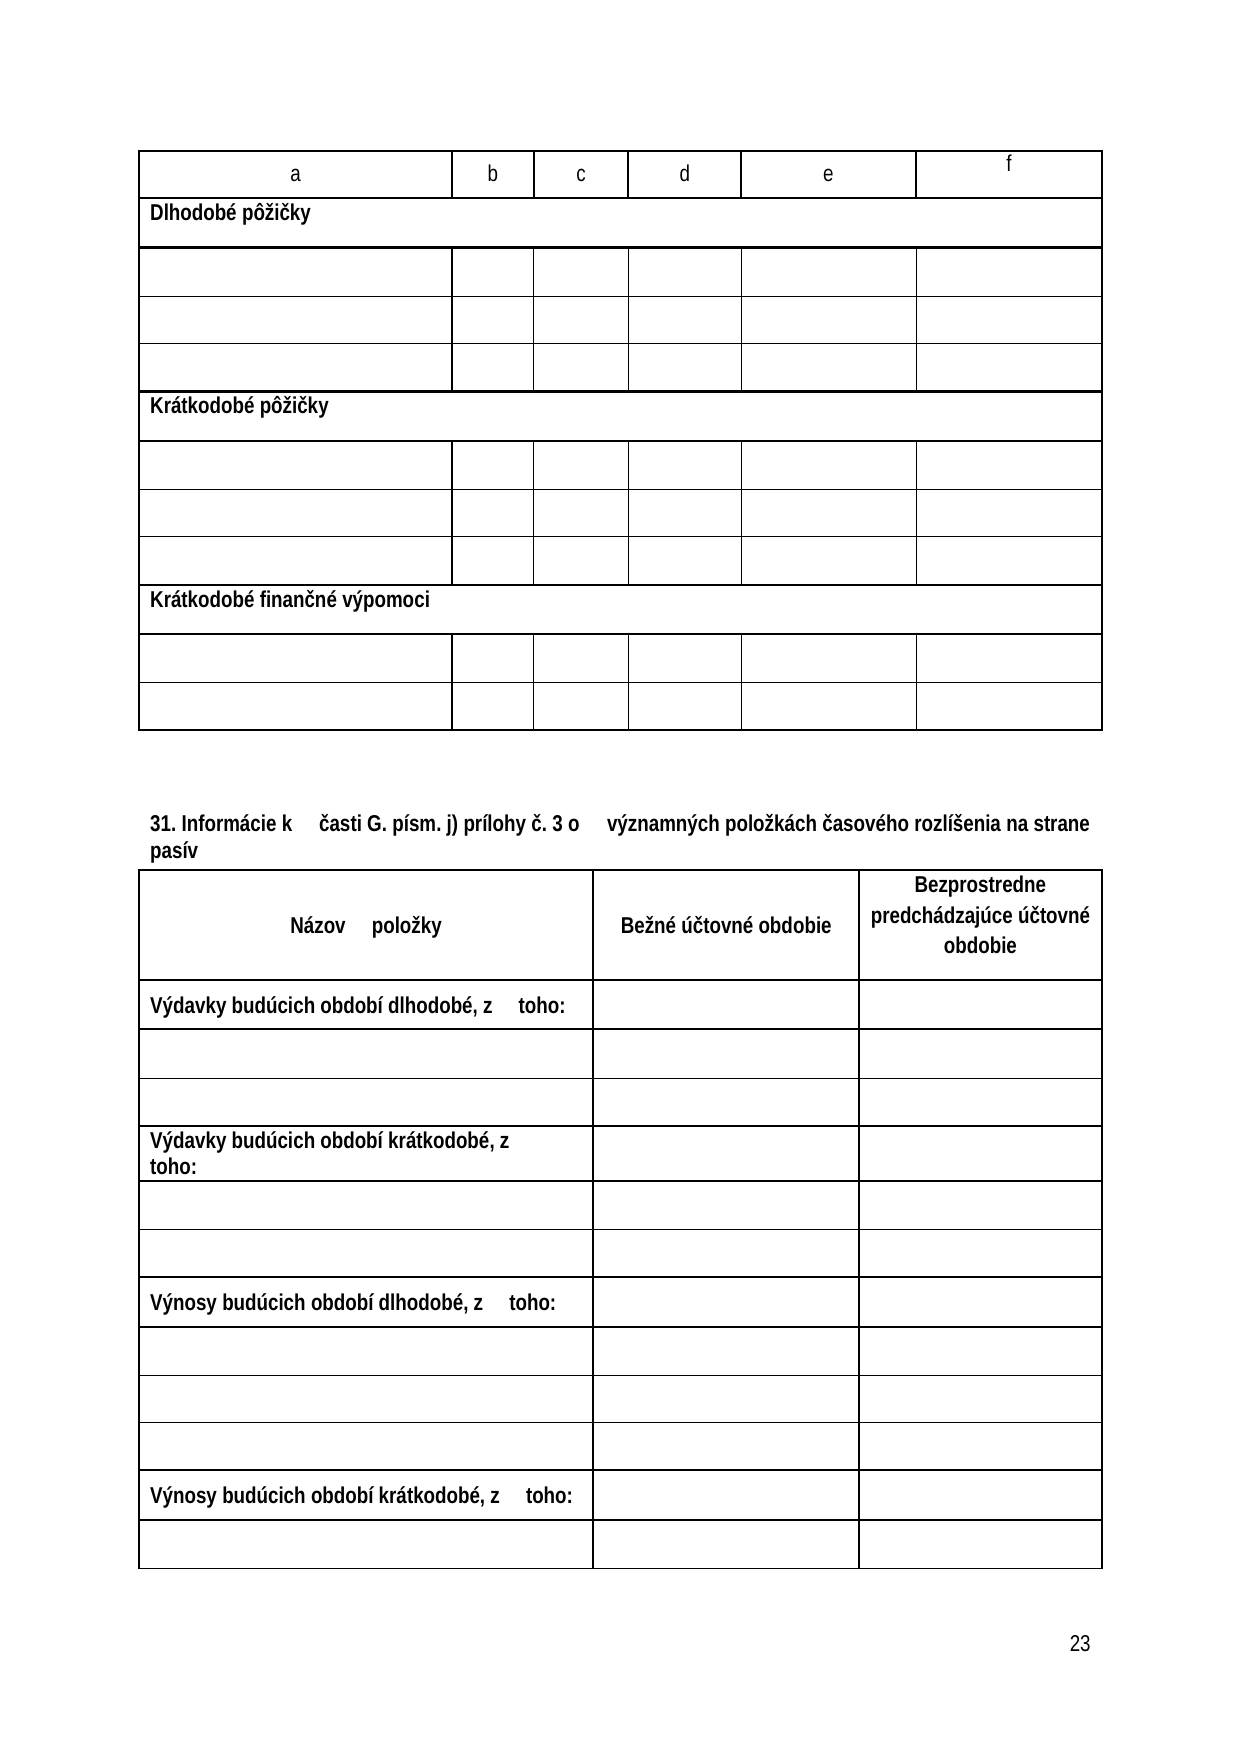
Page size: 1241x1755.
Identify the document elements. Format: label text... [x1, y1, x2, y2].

table_cell [140, 635, 451, 682]
table_cell Výdavky budúcich období krátkodobé, z toho: [140, 1127, 592, 1180]
table_cell [860, 981, 1101, 1028]
table_cell [453, 490, 533, 536]
table_cell [140, 1328, 592, 1375]
table_cell [860, 1376, 1101, 1422]
table_cell [140, 297, 451, 343]
table_cell Dlhodobé pôžičky [140, 199, 1101, 246]
table_cell [629, 683, 741, 729]
table_cell [453, 249, 533, 296]
table_cell [860, 1182, 1101, 1229]
table_cell [140, 1423, 592, 1469]
table_cell [453, 537, 533, 583]
table_cell [917, 490, 1101, 536]
table_cell [917, 683, 1101, 729]
table_cell [453, 635, 533, 682]
table_cell [742, 537, 916, 583]
table_cell [742, 344, 916, 390]
table_cell e [742, 152, 915, 197]
table_cell [594, 1278, 858, 1326]
subtitle 31. Informácie k časti G. písm. j) prílohy č. 3 o významných položkách časového rozlíšenia na strane pasív [150, 810, 1090, 863]
table_cell [594, 1182, 858, 1229]
table_cell [917, 249, 1101, 296]
table_cell [594, 1521, 858, 1568]
table_cell [140, 537, 451, 583]
table_cell c [535, 152, 627, 197]
table_cell [742, 297, 916, 343]
table_header Názov položky [140, 871, 592, 979]
table_cell Výnosy budúcich období krátkodobé, z toho: [140, 1471, 592, 1519]
table_cell [140, 1230, 592, 1276]
table_cell [860, 1328, 1101, 1375]
table_cell [534, 297, 628, 343]
table_cell [140, 344, 451, 390]
table_cell a [140, 152, 451, 197]
table_cell [917, 297, 1101, 343]
table_cell [917, 442, 1101, 489]
table_cell [140, 442, 451, 489]
table_cell b [453, 152, 533, 197]
table_cell [594, 1471, 858, 1519]
table_cell [534, 537, 628, 583]
table_cell [742, 635, 916, 682]
table_cell [453, 344, 533, 390]
table_cell [860, 1127, 1101, 1180]
table_cell [860, 1471, 1101, 1519]
table_cell [742, 249, 916, 296]
table_cell [917, 635, 1101, 682]
table_cell [860, 1230, 1101, 1276]
table_cell Krátkodobé pôžičky [140, 393, 1101, 439]
table_cell [860, 1079, 1101, 1125]
table_header Bezprostredne predchádzajúce účtovné obdobie [860, 871, 1101, 979]
table_cell Výdavky budúcich období dlhodobé, z toho: [140, 981, 592, 1028]
table_cell [594, 1376, 858, 1422]
table_cell f [917, 152, 1101, 197]
table_cell [534, 344, 628, 390]
table_cell [629, 297, 741, 343]
table_cell [534, 442, 628, 489]
table_header Bežné účtovné obdobie [594, 871, 858, 979]
table_cell [629, 442, 741, 489]
table_cell [534, 249, 628, 296]
table_cell [140, 1521, 592, 1568]
table_cell [594, 1230, 858, 1276]
table_cell [917, 537, 1101, 583]
table_cell [140, 249, 451, 296]
table_cell [534, 635, 628, 682]
table_cell [594, 1423, 858, 1469]
table_cell [629, 344, 741, 390]
table_cell [534, 683, 628, 729]
table_cell [742, 490, 916, 536]
table_cell [742, 442, 916, 489]
table_cell [453, 683, 533, 729]
table_cell [742, 683, 916, 729]
table_cell [860, 1423, 1101, 1469]
table_cell [860, 1030, 1101, 1078]
table_cell [140, 683, 451, 729]
table_cell [534, 490, 628, 536]
table_cell [629, 490, 741, 536]
table_cell [917, 344, 1101, 390]
table_cell [140, 1376, 592, 1422]
table_cell [629, 249, 741, 296]
table_cell [453, 442, 533, 489]
table_cell [594, 1079, 858, 1125]
table_cell [860, 1278, 1101, 1326]
table_cell [629, 635, 741, 682]
table_cell d [629, 152, 740, 197]
table_cell [594, 981, 858, 1028]
table_cell [140, 1030, 592, 1078]
table_cell [453, 297, 533, 343]
table_cell Výnosy budúcich období dlhodobé, z toho: [140, 1278, 592, 1326]
table_cell [140, 1079, 592, 1125]
table_cell [140, 1182, 592, 1229]
table_cell [860, 1521, 1101, 1568]
table_cell [594, 1328, 858, 1375]
table_cell [629, 537, 741, 583]
table_cell [140, 490, 451, 536]
table_cell Krátkodobé finančné výpomoci [140, 586, 1101, 633]
table_cell [594, 1030, 858, 1078]
table_cell [594, 1127, 858, 1180]
